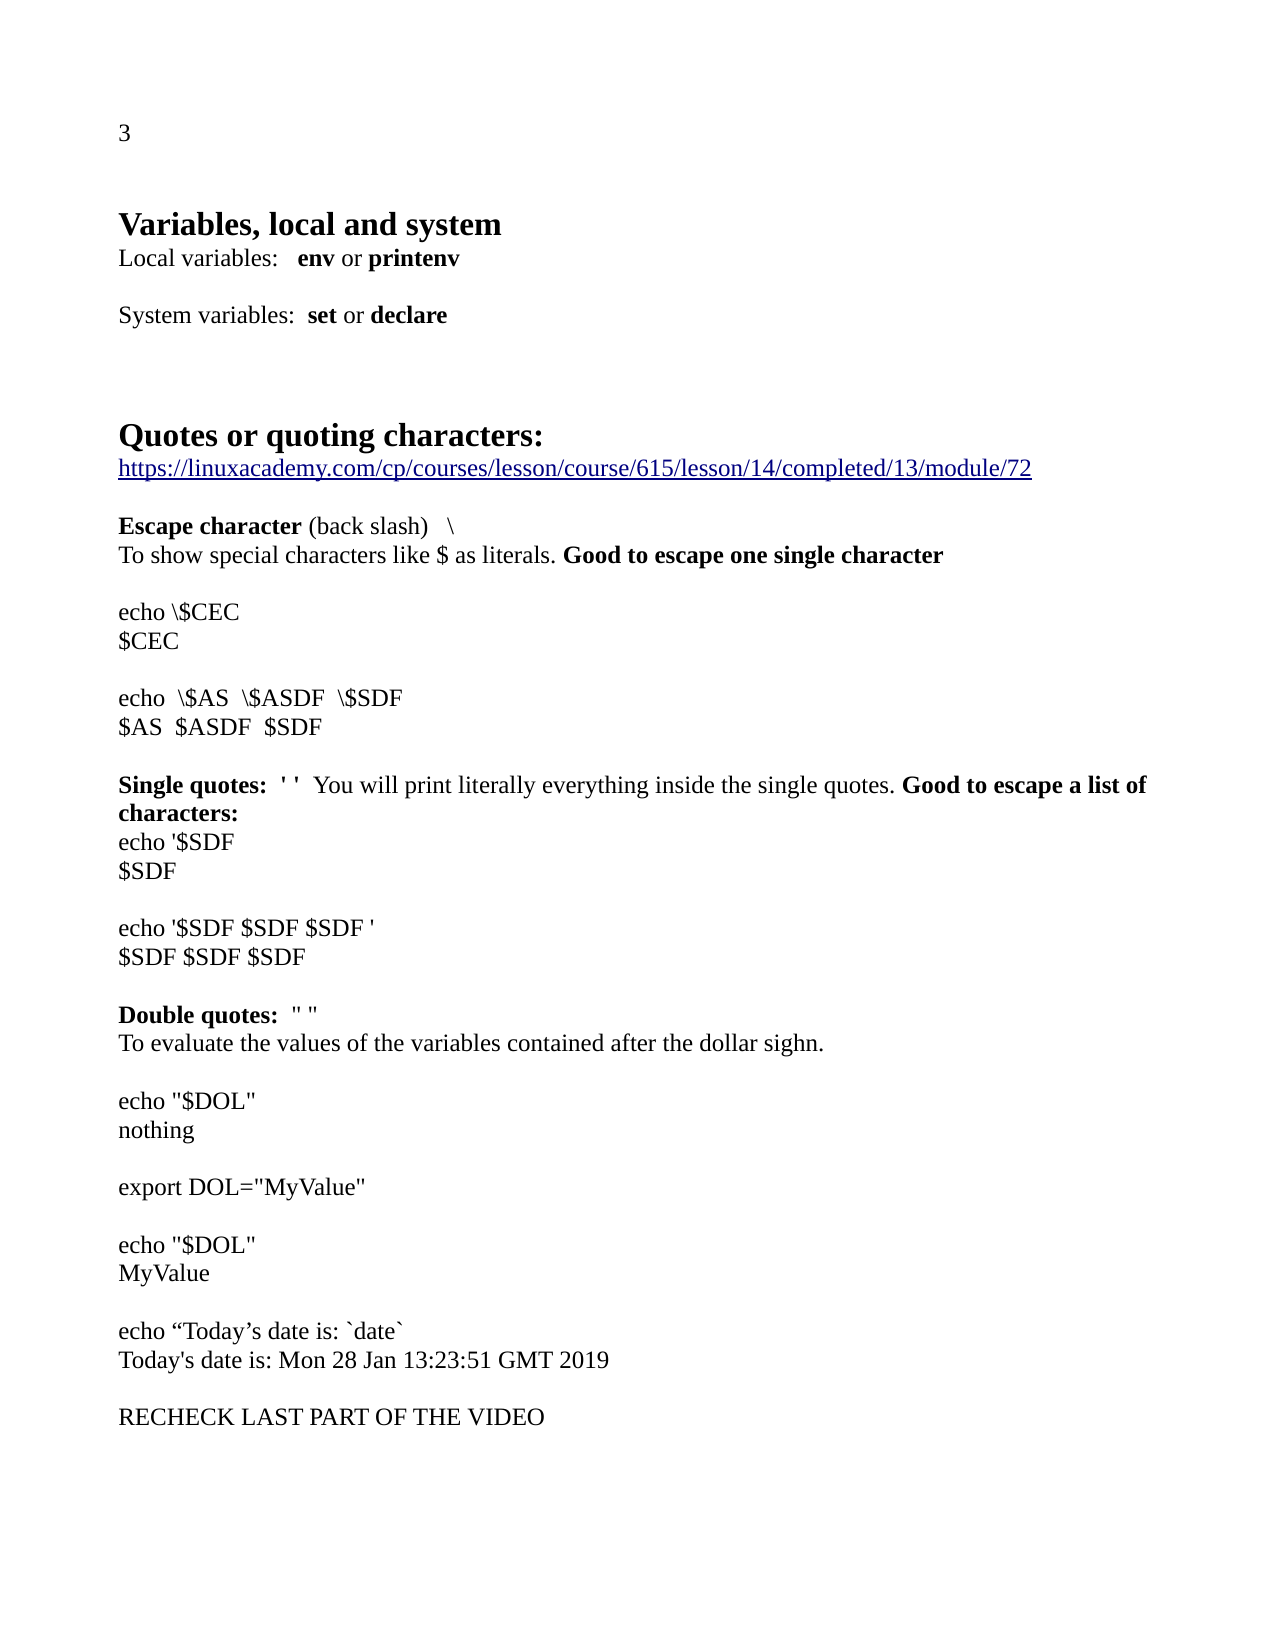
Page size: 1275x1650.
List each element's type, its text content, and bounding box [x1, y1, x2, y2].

text echo '$SDF [118, 827, 1157, 856]
text Escape character (back slash) \ [118, 511, 1157, 540]
text Local variables: env or printenv [118, 243, 1157, 271]
text To show special characters like $ as literals. Good to escape one single character [118, 540, 1157, 568]
text Single quotes: ' ' You will print literally everything inside the single quotes. Good to escape a list of characters: [118, 770, 1157, 827]
text Variables, local and system [118, 204, 1157, 243]
text echo "$DOL" [118, 1086, 1157, 1115]
text Quotes or quoting characters: [118, 415, 1157, 453]
text export DOL="MyValue" [118, 1172, 1157, 1201]
text https://linuxacademy.com/cp/courses/lesson/course/615/lesson/14/completed/13/module/72 [118, 453, 1157, 482]
text echo '$SDF $SDF $SDF ' [118, 913, 1157, 942]
text RECHECK LAST PART OF THE VIDEO [118, 1402, 1157, 1431]
text Double quotes: " " [118, 1000, 1157, 1028]
text System variables: set or declare [118, 300, 1157, 329]
text echo \$CEC [118, 597, 1157, 626]
text $SDF [118, 856, 1157, 885]
text $CEC [118, 626, 1157, 655]
text To evaluate the values of the variables contained after the dollar sighn. [118, 1028, 1157, 1057]
text echo "$DOL" [118, 1230, 1157, 1258]
text 3 [118, 118, 1157, 147]
text MyValue [118, 1258, 1157, 1287]
text $SDF $SDF $SDF [118, 942, 1157, 971]
text echo \$AS \$ASDF \$SDF [118, 683, 1157, 712]
text $AS $ASDF $SDF [118, 712, 1157, 741]
text nothing [118, 1115, 1157, 1143]
text echo “Today’s date is: `date` [118, 1316, 1157, 1345]
text Today's date is: Mon 28 Jan 13:23:51 GMT 2019 [118, 1345, 1157, 1373]
